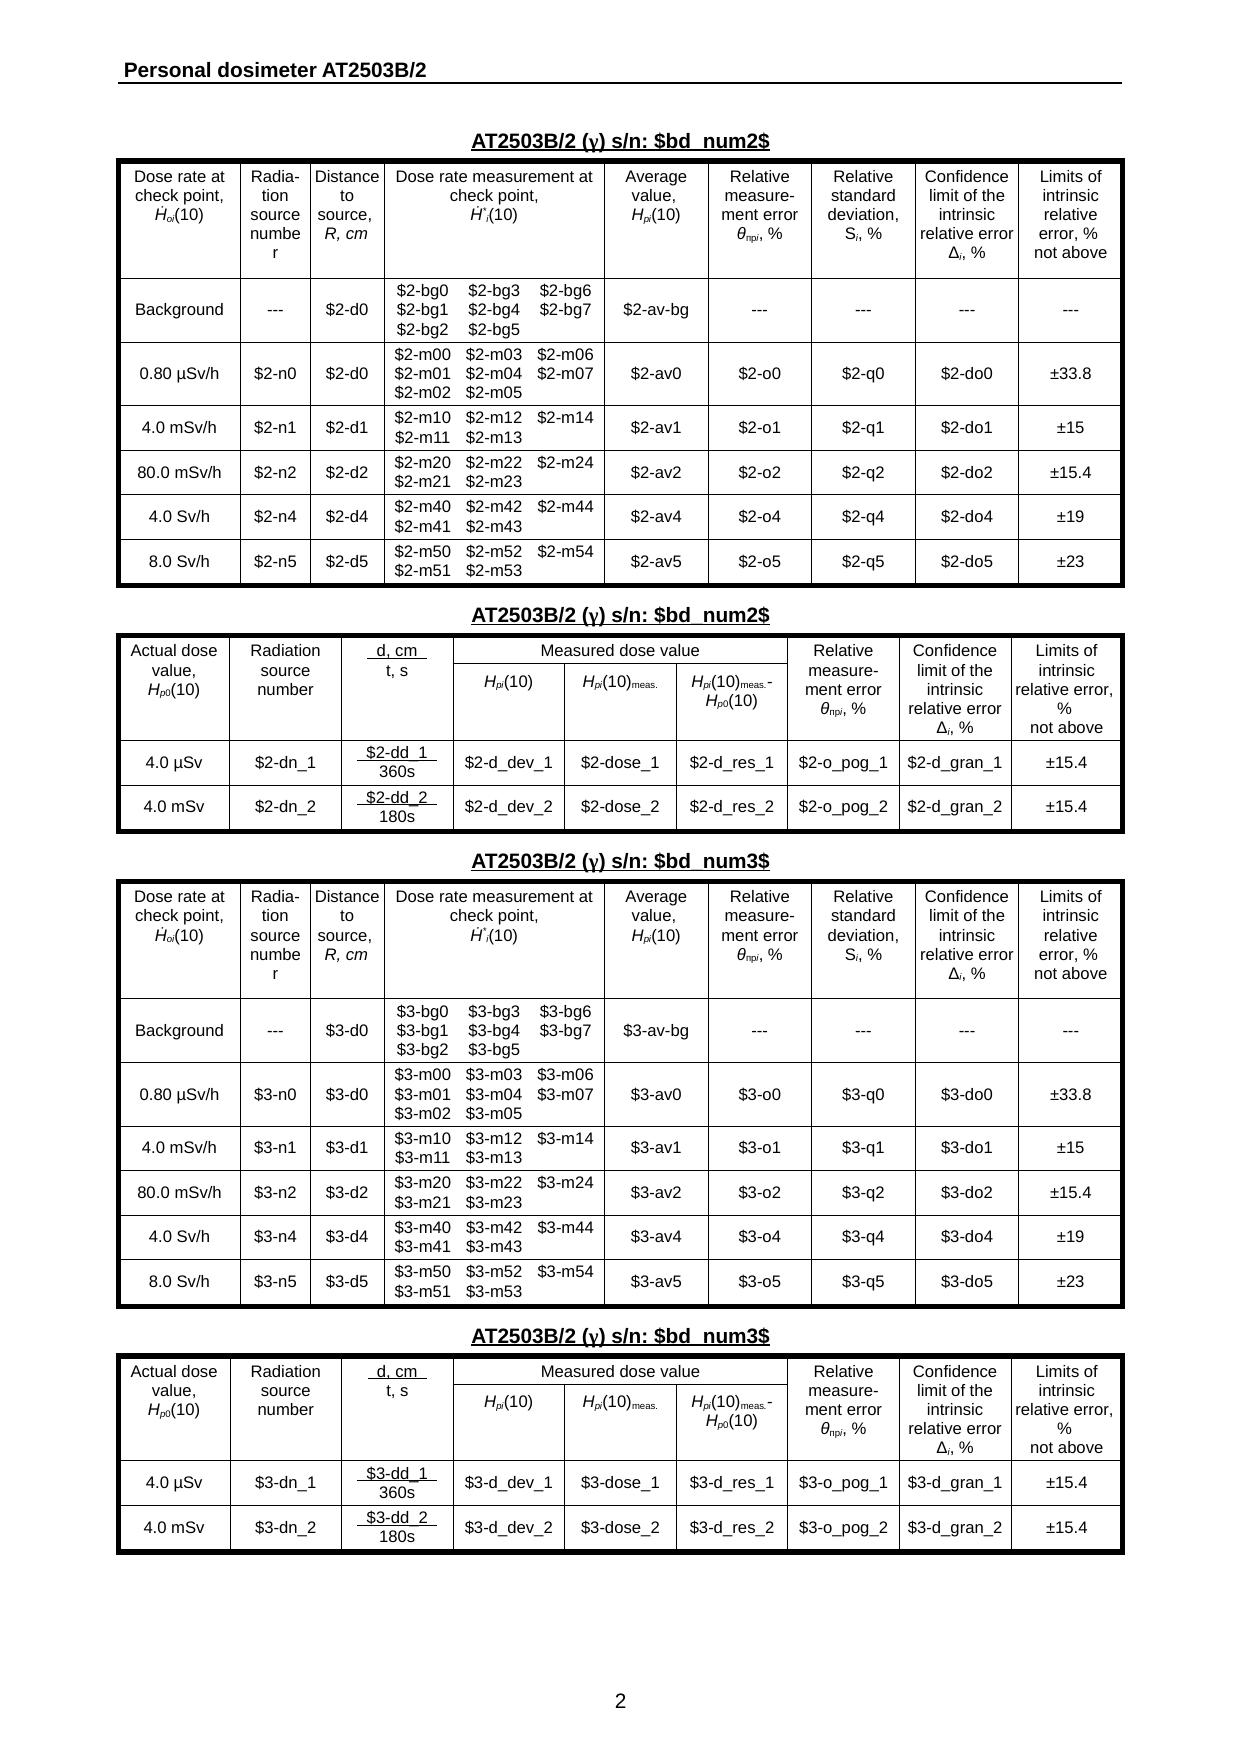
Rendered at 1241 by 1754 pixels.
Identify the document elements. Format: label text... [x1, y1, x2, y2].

table_cell Limits of intrinsic relative error, % not above [1012, 1359, 1120, 1460]
table_cell $3-q4 [812, 1216, 915, 1259]
table_cell $3-do4 [916, 1216, 1018, 1259]
table_cell $3-dn_1 [231, 1461, 341, 1505]
table_header AT2503B/2 (γ) s/n: $bd_num3$ [118, 834, 1122, 879]
table_cell Background [121, 279, 240, 342]
table_cell Radia-tion source number [241, 884, 310, 998]
table_cell $3-q1 [812, 1127, 915, 1170]
table_cell 8.0 Sv/h [121, 540, 240, 583]
table_cell $3-do2 [916, 1171, 1018, 1214]
table_cell $3-d_dev_1 [454, 1461, 564, 1505]
table_cell Hpi(10)meas. [565, 664, 676, 740]
table_cell $3-n2 [241, 1171, 310, 1214]
table_cell Actual dose value, Hp0(10) [121, 1359, 230, 1460]
table_cell $3-av5 [605, 1260, 708, 1303]
table_cell $3-d_dev_2 [454, 1506, 564, 1549]
table_cell Relative measure-ment error θпрi, % [709, 884, 811, 998]
table_cell $3-d2 [311, 1171, 384, 1214]
table_cell $3-o2 [709, 1171, 811, 1214]
table_cell $3-d0 [311, 999, 384, 1062]
table_cell $3-m10 $3-m11 $3-m12 $3-m13 $3-m14 [385, 1127, 604, 1170]
table_cell Hpi(10)meas.-Hp0(10) [677, 1385, 787, 1460]
table_header AT2503B/2 (γ) s/n: $bd_num2$ [118, 588, 1122, 633]
table_cell ±15.4 [1019, 1171, 1120, 1214]
table_cell Background [121, 999, 240, 1062]
table_cell ±23 [1019, 1260, 1120, 1303]
table_cell Hpi(10)meas.-Hp0(10) [677, 664, 787, 740]
table_cell $2-q1 [812, 406, 915, 450]
table_cell $3-o_pog_1 [788, 1461, 899, 1505]
table_cell Relative measure-ment error θпрi, % [788, 638, 899, 740]
table_cell $3-do1 [916, 1127, 1018, 1170]
table_cell $3-dd_2 180s [342, 1506, 453, 1549]
table_cell $2-m40 $2-m41 $2-m42 $2-m43 $2-m44 [385, 495, 604, 539]
table_cell 8.0 Sv/h [121, 1260, 240, 1303]
table_cell $2-dd_2 180s [342, 786, 453, 829]
table_cell Dose rate at check point, Ḣoi(10) [121, 164, 240, 278]
table_cell 4.0 mSv/h [121, 1127, 240, 1170]
table_cell $3-o1 [709, 1127, 811, 1170]
table_cell ±15.4 [1012, 786, 1120, 829]
table_cell $3-o_pog_2 [788, 1506, 899, 1549]
table_cell 4.0 µSv [121, 1461, 230, 1505]
table_cell $2-av-bg [605, 279, 708, 342]
table_cell $2-d5 [311, 540, 384, 583]
table_cell $2-o4 [709, 495, 811, 539]
table_cell $3-dd_1 360s [342, 1461, 453, 1505]
table_cell ±23 [1019, 540, 1120, 583]
table_cell $3-d0 [311, 1063, 384, 1126]
table_cell Hpi(10)meas. [565, 1385, 676, 1460]
table_cell Limits of intrinsic relative error, % not above [1019, 164, 1120, 278]
table_cell $3-dose_1 [565, 1461, 676, 1505]
table_cell $2-q2 [812, 451, 915, 494]
table_cell Distance to source, R, сm [311, 164, 384, 278]
table_cell $2-d_dev_2 [454, 786, 564, 829]
table_cell --- [812, 999, 915, 1062]
table_cell $3-d_gran_1 [900, 1461, 1011, 1505]
table_cell $2-do0 [916, 343, 1018, 405]
table_cell $3-o4 [709, 1216, 811, 1259]
table_cell Radiation source number [231, 1359, 341, 1460]
table_cell Average value, Hpi(10) [605, 164, 708, 278]
table_cell $2-d2 [311, 451, 384, 494]
table_cell $2-o_pog_2 [788, 786, 899, 829]
table_cell $3-n5 [241, 1260, 310, 1303]
table_cell $2-do4 [916, 495, 1018, 539]
table_cell $2-q0 [812, 343, 915, 405]
table_cell $2-n1 [241, 406, 310, 450]
table_cell Measured dose value [454, 638, 787, 663]
table_cell $2-m50 $2-m51 $2-m52 $2-m53 $2-m54 [385, 540, 604, 583]
table_cell $2-do2 [916, 451, 1018, 494]
table_cell Measured dose value [454, 1359, 787, 1384]
table_cell --- [812, 279, 915, 342]
table_cell ±15.4 [1012, 1506, 1120, 1549]
table_cell ±19 [1019, 1216, 1120, 1259]
table_cell Confidence limit of the intrinsic relative error Δi, % [916, 164, 1018, 278]
table_cell $2-o0 [709, 343, 811, 405]
table_cell $3-o0 [709, 1063, 811, 1126]
table_cell $3-q0 [812, 1063, 915, 1126]
table_cell $2-d_res_2 [677, 786, 787, 829]
table_cell $2-dn_1 [230, 741, 341, 784]
table_header AT2503B/2 (γ) s/n: $bd_num2$ [118, 114, 1122, 158]
table_cell $3-av2 [605, 1171, 708, 1214]
table_cell Distance to source, R, сm [311, 884, 384, 998]
table_cell $2-d1 [311, 406, 384, 450]
table_cell Confidence limit of the intrinsic relative error Δi, % [900, 1359, 1011, 1460]
table_cell ±33.8 [1019, 1063, 1120, 1126]
table_cell Radia-tion source number [241, 164, 310, 278]
table_cell $3-d1 [311, 1127, 384, 1170]
table_cell $2-av0 [605, 343, 708, 405]
table_cell --- [1019, 279, 1120, 342]
table_cell $2-d_gran_1 [900, 741, 1011, 784]
table_cell $2-do1 [916, 406, 1018, 450]
table_cell $2-o_pog_1 [788, 741, 899, 784]
table_cell $3-q2 [812, 1171, 915, 1214]
table_cell Dose rate at check point, Ḣoi(10) [121, 884, 240, 998]
table_cell $3-d5 [311, 1260, 384, 1303]
table_cell $3-av4 [605, 1216, 708, 1259]
table_cell $2-o5 [709, 540, 811, 583]
table_cell $2-n5 [241, 540, 310, 583]
table_cell $2-dd_1 360s [342, 741, 453, 784]
table_cell $2-n0 [241, 343, 310, 405]
table_cell Average value, Hpi(10) [605, 884, 708, 998]
table_cell --- [241, 999, 310, 1062]
table_cell $3-m20 $3-m21 $3-m22 $3-m23 $3-m24 [385, 1171, 604, 1214]
table_cell $2-n4 [241, 495, 310, 539]
table_cell 0.80 µSv/h [121, 1063, 240, 1126]
table_cell 4.0 mSv/h [121, 406, 240, 450]
table_cell $2-d0 [311, 279, 384, 342]
table_cell 4.0 mSv [121, 786, 229, 829]
table_cell $2-d0 [311, 343, 384, 405]
table_cell 4.0 Sv/h [121, 1216, 240, 1259]
table_cell Dose rate measurement at check point, Ḣ*i(10) [385, 884, 604, 998]
table_cell $2-dn_2 [230, 786, 341, 829]
table_cell ±15.4 [1012, 1461, 1120, 1505]
table_cell $3-d_gran_2 [900, 1506, 1011, 1549]
table_cell Actual dose value, Hp0(10) [121, 638, 229, 740]
table_cell ±15 [1019, 1127, 1120, 1170]
table_cell $3-d_res_1 [677, 1461, 787, 1505]
table_cell $2-d4 [311, 495, 384, 539]
table_cell Hpi(10) [454, 664, 564, 740]
table_cell 4.0 Sv/h [121, 495, 240, 539]
table_cell $3-dn_2 [231, 1506, 341, 1549]
table_cell Relative standard deviation, Si, % [812, 884, 915, 998]
table_cell $2-o2 [709, 451, 811, 494]
table_cell $3-d4 [311, 1216, 384, 1259]
table_cell ±15 [1019, 406, 1120, 450]
table_cell $3-av1 [605, 1127, 708, 1170]
table_cell $2-m10 $2-m11 $2-m12 $2-m13 $2-m14 [385, 406, 604, 450]
table_cell 80.0 mSv/h [121, 1171, 240, 1214]
table_cell --- [1019, 999, 1120, 1062]
table_cell $3-m00 $3-m01 $3-m02 $3-m03 $3-m04 $3-m05 $3-m06 $3-m07 [385, 1063, 604, 1126]
table_cell --- [709, 279, 811, 342]
table_cell Hpi(10) [454, 1385, 564, 1460]
table_cell $2-m20 $2-m21 $2-m22 $2-m23 $2-m24 [385, 451, 604, 494]
table_cell $3-o5 [709, 1260, 811, 1303]
table_cell 4.0 µSv [121, 741, 229, 784]
table_cell Relative measure-ment error θпрi, % [788, 1359, 899, 1460]
table_cell Limits of intrinsic relative error, % not above [1012, 638, 1120, 740]
table_cell $2-av1 [605, 406, 708, 450]
table_cell $3-m40 $3-m41 $3-m42 $3-m43 $3-m44 [385, 1216, 604, 1259]
table_cell Confidence limit of the intrinsic relative error Δi, % [900, 638, 1011, 740]
table_cell --- [916, 999, 1018, 1062]
table_cell $2-bg0 $2-bg1 $2-bg2 $2-bg3 $2-bg4 $2-bg5 $2-bg6 $2-bg7 [385, 279, 604, 342]
table_cell d, cm t, s [342, 638, 453, 740]
table_cell --- [709, 999, 811, 1062]
table_header AT2503B/2 (γ) s/n: $bd_num3$ [118, 1309, 1122, 1353]
table_cell ±15.4 [1019, 451, 1120, 494]
table_cell 80.0 mSv/h [121, 451, 240, 494]
table_cell ±33.8 [1019, 343, 1120, 405]
table_cell $2-d_dev_1 [454, 741, 564, 784]
table_cell $3-do0 [916, 1063, 1018, 1126]
table_cell $2-av5 [605, 540, 708, 583]
table_cell $3-n0 [241, 1063, 310, 1126]
table_cell $3-av-bg [605, 999, 708, 1062]
table_cell --- [241, 279, 310, 342]
table_cell $2-av2 [605, 451, 708, 494]
table_cell 4.0 mSv [121, 1506, 230, 1549]
table_cell $2-q5 [812, 540, 915, 583]
table_cell $2-d_res_1 [677, 741, 787, 784]
table_cell d, cm t, s [342, 1359, 453, 1460]
table_cell Relative measure-ment error θпрi, % [709, 164, 811, 278]
table_cell $2-m00 $2-m01 $2-m02 $2-m03 $2-m04 $2-m05 $2-m06 $2-m07 [385, 343, 604, 405]
table_cell $3-av0 [605, 1063, 708, 1126]
table_cell ±19 [1019, 495, 1120, 539]
table_cell $3-n4 [241, 1216, 310, 1259]
table_cell $3-q5 [812, 1260, 915, 1303]
table_cell $2-av4 [605, 495, 708, 539]
table_cell $3-m50 $3-m51 $3-m52 $3-m53 $3-m54 [385, 1260, 604, 1303]
table_cell Dose rate measurement at check point, Ḣ*i(10) [385, 164, 604, 278]
table_cell $2-n2 [241, 451, 310, 494]
table_cell ±15.4 [1012, 741, 1120, 784]
table_cell $3-d_res_2 [677, 1506, 787, 1549]
table_cell $2-dose_2 [565, 786, 676, 829]
table_cell Confidence limit of the intrinsic relative error Δi, % [916, 884, 1018, 998]
table_cell $2-q4 [812, 495, 915, 539]
table_cell Radiation source number [230, 638, 341, 740]
table_cell --- [916, 279, 1018, 342]
table_cell 0.80 µSv/h [121, 343, 240, 405]
table_cell $3-do5 [916, 1260, 1018, 1303]
table_cell Relative standard deviation, Si, % [812, 164, 915, 278]
table_cell $2-dose_1 [565, 741, 676, 784]
table_cell $3-dose_2 [565, 1506, 676, 1549]
table_cell $2-d_gran_2 [900, 786, 1011, 829]
table_cell $2-do5 [916, 540, 1018, 583]
table_cell $3-bg0 $3-bg1 $3-bg2 $3-bg3 $3-bg4 $3-bg5 $3-bg6 $3-bg7 [385, 999, 604, 1062]
table_cell $3-n1 [241, 1127, 310, 1170]
table_cell $2-o1 [709, 406, 811, 450]
table_cell Limits of intrinsic relative error, % not above [1019, 884, 1120, 998]
